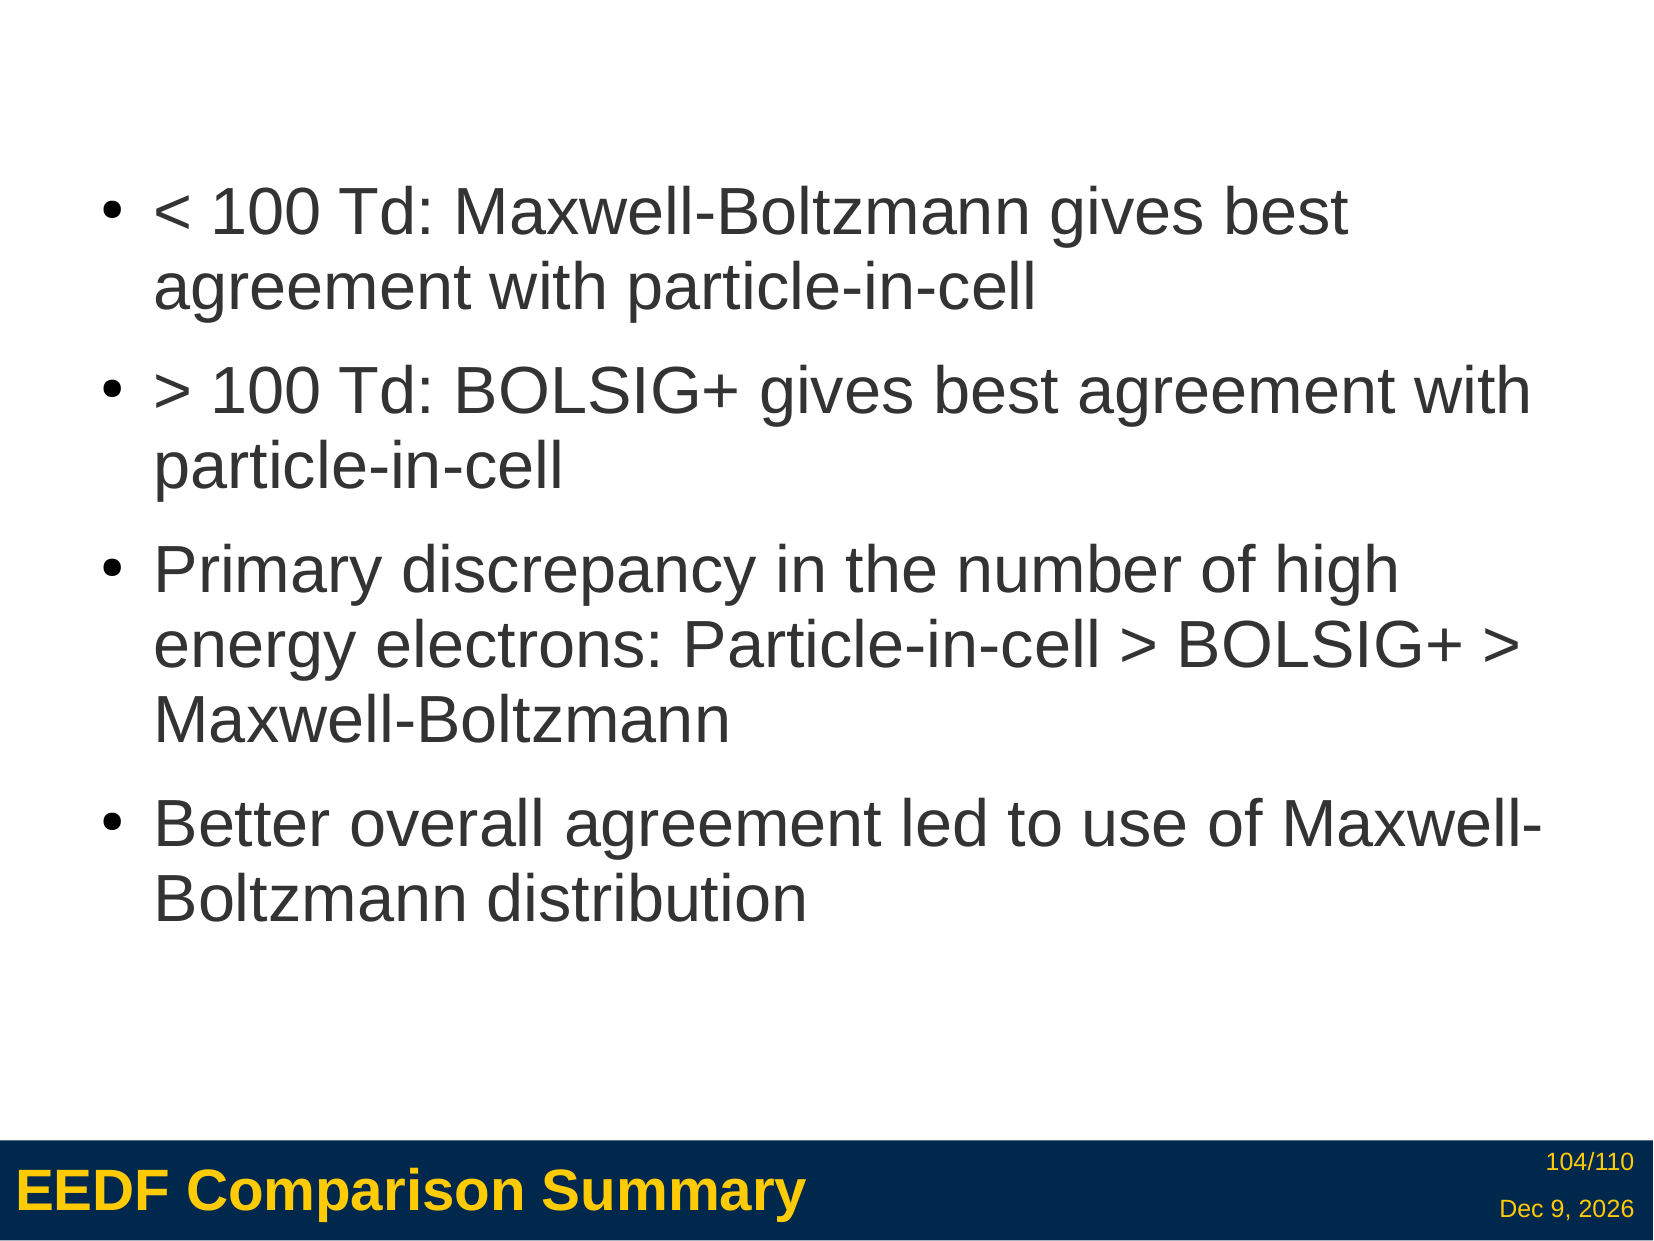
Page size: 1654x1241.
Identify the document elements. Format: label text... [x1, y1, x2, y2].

title EEDF Comparison Summary [14, 1140, 1380, 1241]
list < 100 Td: Maxwell-Boltzmann gives best agreement with particle-in-cell > 100 Td: BOLSIG+ gives best agreement with particle-in-cell Primary discrepancy in the number of high energy electrons: Particle-in-cell > BOLSIG+ > Maxwell-Boltzmann Better overall agreement led to use of Maxwell-Boltzmann distribution [82, 75, 1571, 1036]
